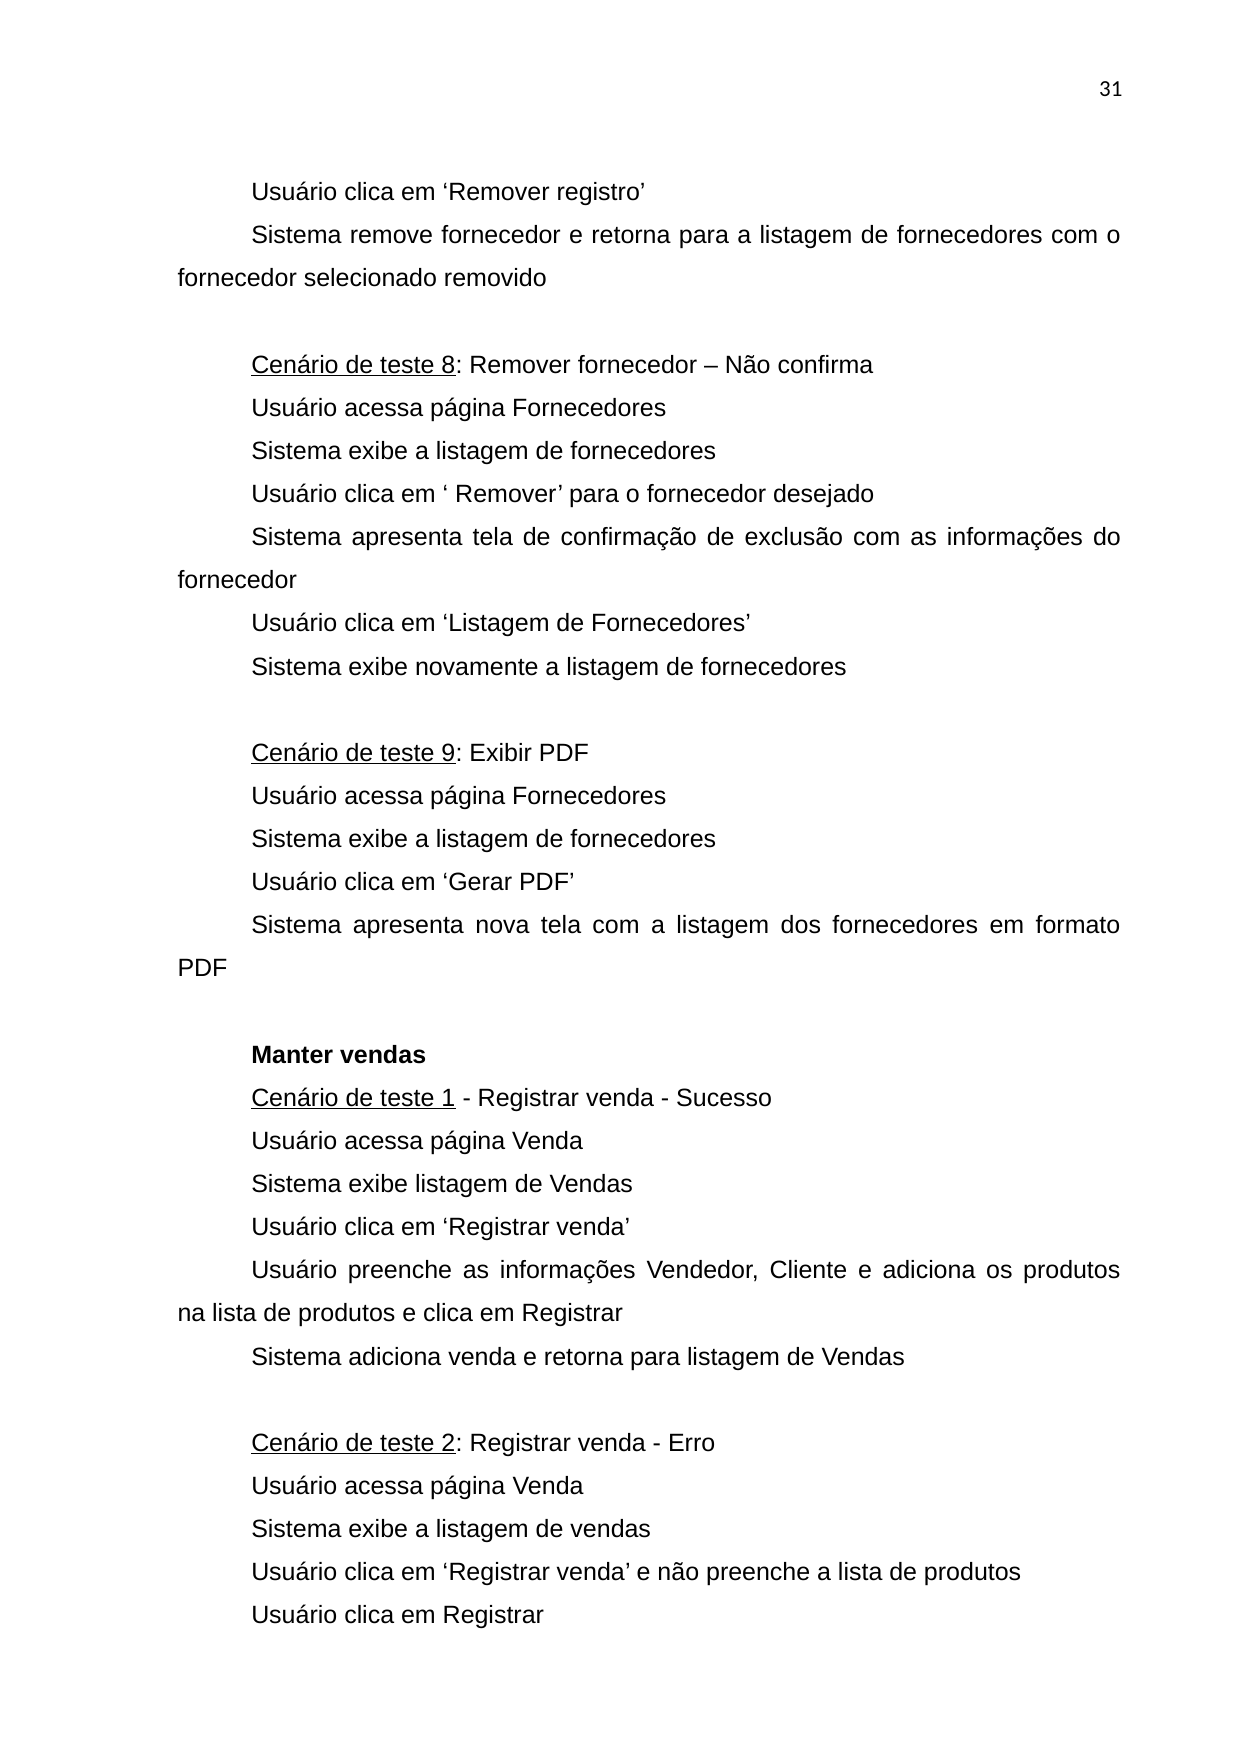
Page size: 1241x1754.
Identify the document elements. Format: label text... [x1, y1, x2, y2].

text Usuário acessa página Venda [177, 1471, 1122, 1500]
text Sistema exibe novamente a listagem de fornecedores [177, 652, 1122, 680]
text Cenário de teste 2: Registrar venda - Erro [177, 1428, 1122, 1457]
text Usuário acessa página Venda [177, 1126, 1122, 1155]
text Sistema adiciona venda e retorna para listagem de Vendas [177, 1342, 1122, 1370]
text Manter vendas [177, 1040, 1122, 1068]
text Usuário acessa página Fornecedores [177, 781, 1122, 810]
text Sistema remove fornecedor e retorna para a listagem de fornecedores com o fornecedor selecionado removido [177, 220, 1122, 292]
text Usuário clica em ‘ Remover’ para o fornecedor desejado [177, 479, 1122, 508]
text Sistema exibe a listagem de vendas [177, 1514, 1122, 1543]
text Cenário de teste 8: Remover fornecedor – Não confirma [177, 350, 1122, 378]
text Usuário clica em Registrar [177, 1600, 1122, 1629]
text Usuário acessa página Fornecedores [177, 393, 1122, 422]
text Usuário clica em ‘Registrar venda’ e não preenche a lista de produtos [177, 1557, 1122, 1586]
text Usuário clica em ‘Remover registro’ [177, 177, 1122, 206]
text Usuário clica em ‘Listagem de Fornecedores’ [177, 608, 1122, 637]
text Usuário clica em ‘Registrar venda’ [177, 1212, 1122, 1241]
text Usuário clica em ‘Gerar PDF’ [177, 867, 1122, 896]
text Sistema exibe a listagem de fornecedores [177, 824, 1122, 853]
text Sistema exibe a listagem de fornecedores [177, 436, 1122, 465]
text Usuário preenche as informações Vendedor, Cliente e adiciona os produtos na lista de produtos e clica em Registrar [177, 1255, 1122, 1327]
text Cenário de teste 9: Exibir PDF [177, 738, 1122, 767]
text Sistema apresenta nova tela com a listagem dos fornecedores em formato PDF [177, 910, 1122, 982]
text Sistema apresenta tela de confirmação de exclusão com as informações do fornecedor [177, 522, 1122, 594]
text Cenário de teste 1 - Registrar venda - Sucesso [177, 1083, 1122, 1112]
text Sistema exibe listagem de Vendas [177, 1169, 1122, 1198]
